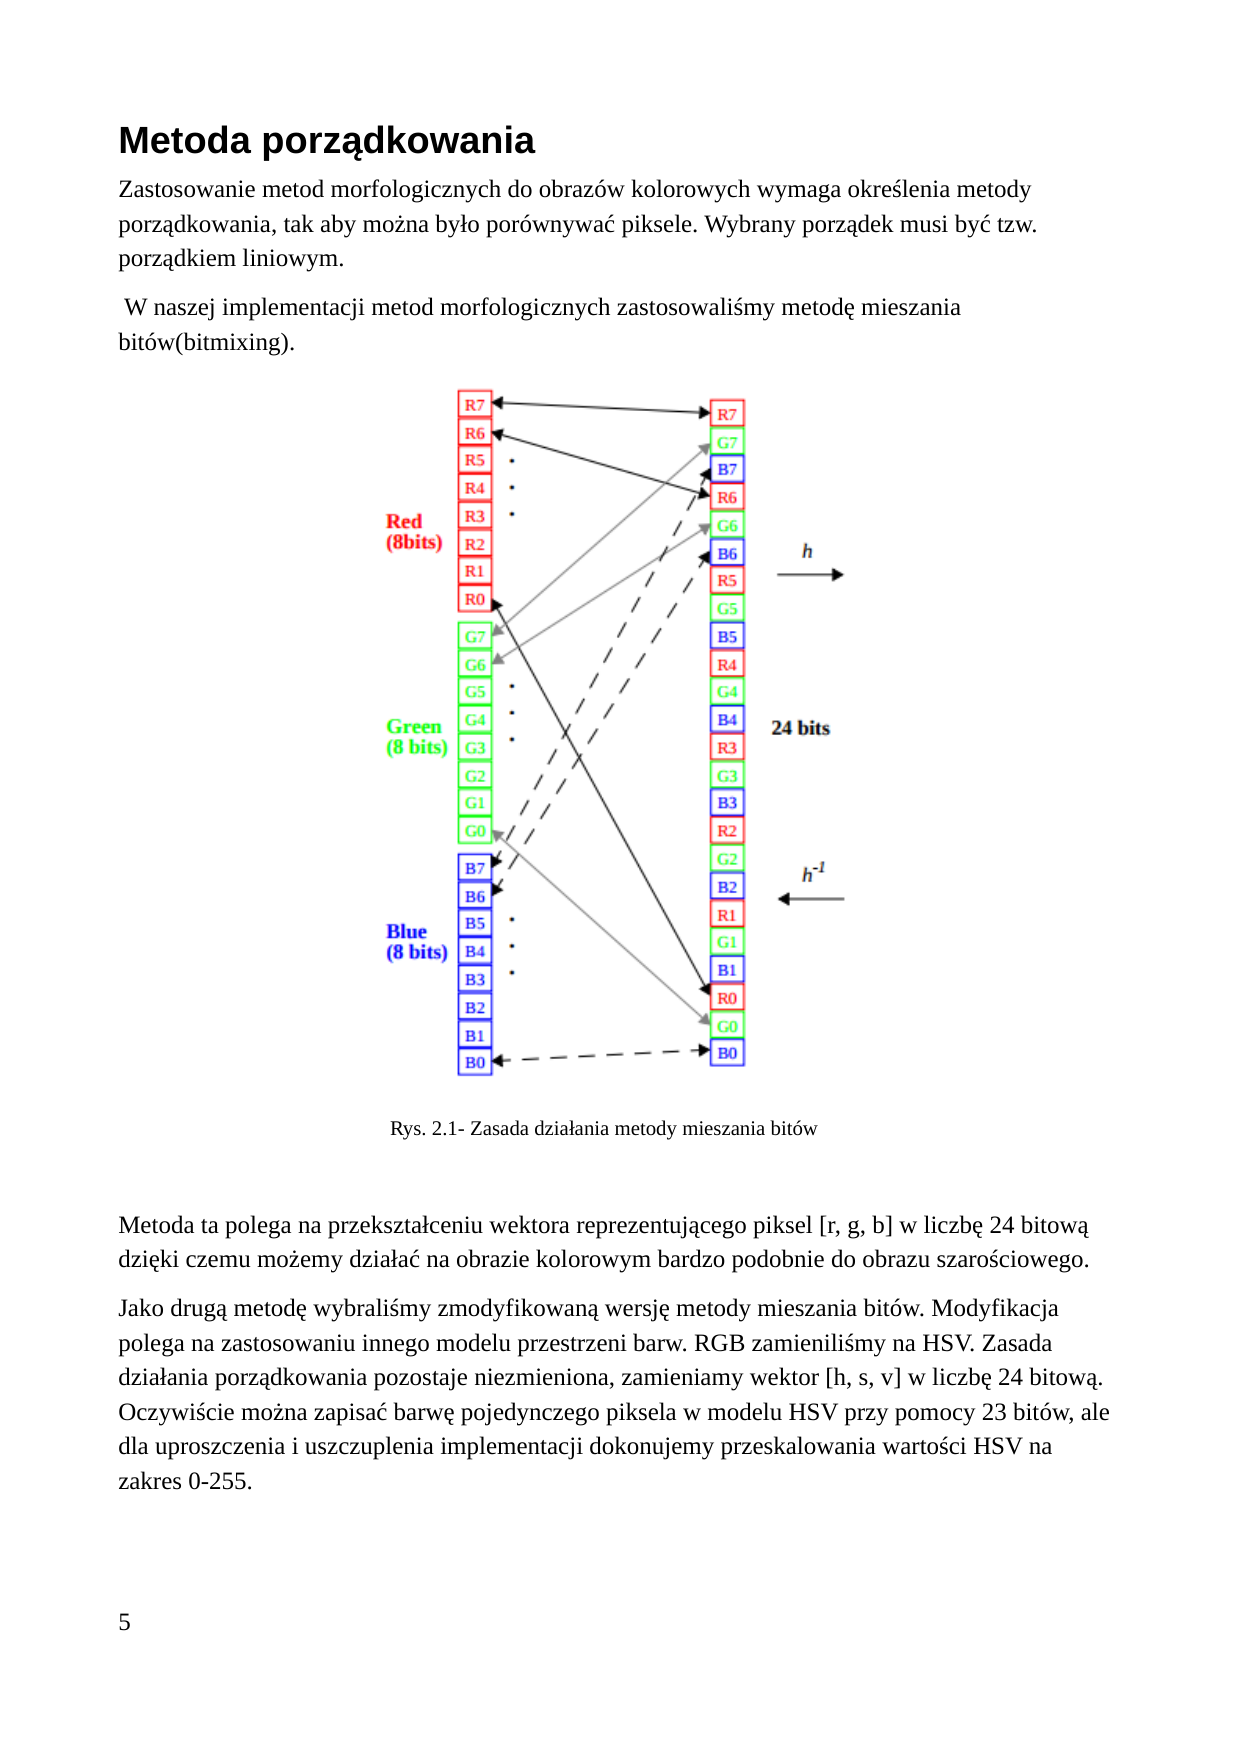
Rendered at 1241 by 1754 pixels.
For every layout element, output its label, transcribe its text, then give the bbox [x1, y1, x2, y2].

subtitle Metoda porządkowania [118, 118, 1122, 162]
text Zastosowanie metod morfologicznych do obrazów kolorowych wymaga określenia metody porządkowania, tak aby można było porównywać piksele. Wybrany porządek musi być tzw. porządkiem liniowym. [118, 174, 1122, 272]
text Jako drugą metodę wybraliśmy zmodyfikowaną wersję metody mieszania bitów. Modyfikacja polega na zastosowaniu innego modelu przestrzeni barw. RGB zamieniliśmy na HSV. Zasada działania porządkowania pozostaje niezmieniona, zamieniamy wektor [h, s, v] w liczbę 24 bitową. Oczywiście można zapisać barwę pojedynczego piksela w modelu HSV przy pomocy 23 bitów, ale dla uproszczenia i uszczuplenia implementacji dokonujemy przeskalowania wartości HSV na zakres 0-255. [118, 1293, 1122, 1494]
picture [364, 375, 876, 1084]
text Metoda ta polega na przekształceniu wektora reprezentującego piksel [r, g, b] w liczbę 24 bitową dzięki czemu możemy działać na obrazie kolorowym bardzo podobnie do obrazu szarościowego. [118, 1210, 1122, 1273]
text W naszej implementacji metod morfologicznych zastosowaliśmy metodę mieszania bitów(bitmixing). [118, 292, 1122, 356]
text Rys. 2.1- Zasada działania metody mieszania bitów [118, 1112, 1122, 1141]
